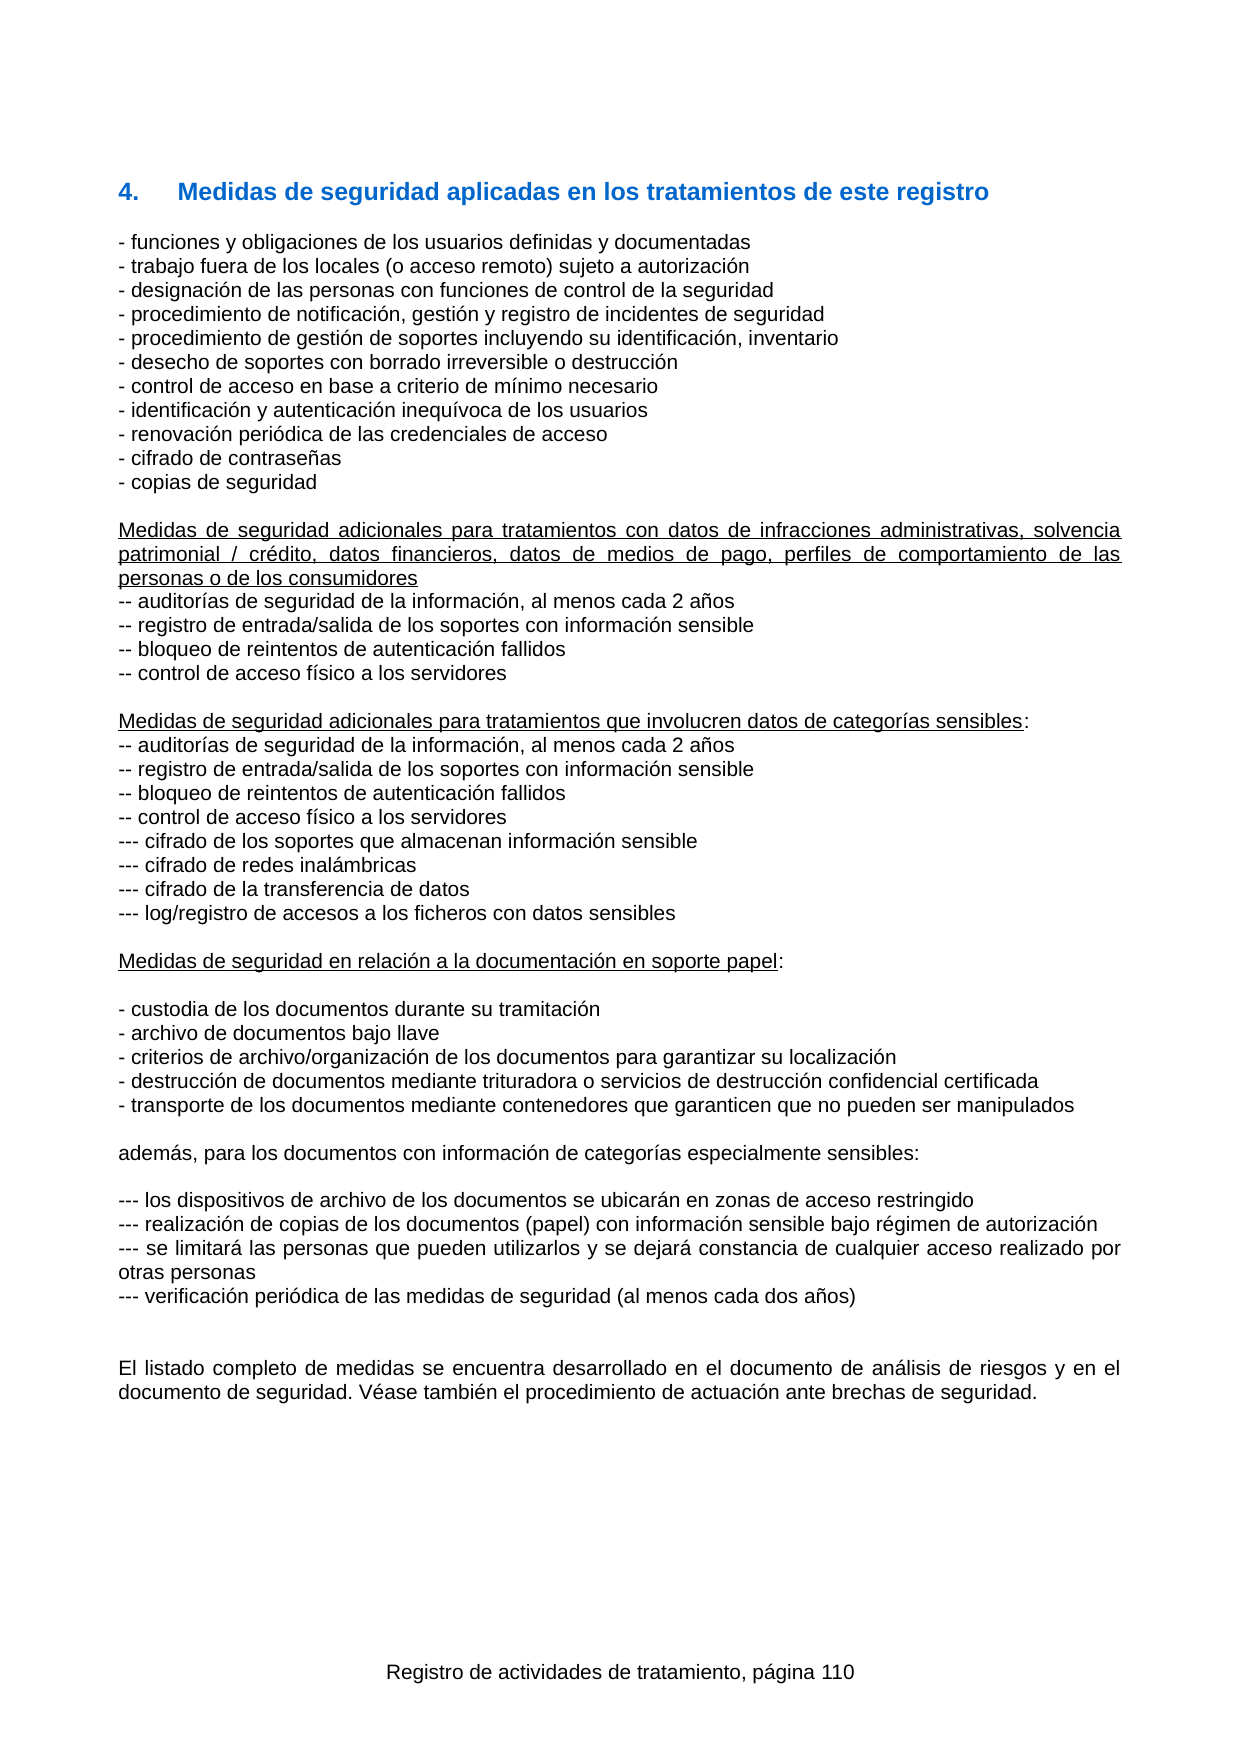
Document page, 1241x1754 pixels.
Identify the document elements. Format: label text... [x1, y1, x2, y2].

text - funciones y obligaciones de los usuarios definidas y documentadas [118, 230, 1122, 254]
text --- cifrado de la transferencia de datos [118, 877, 1122, 901]
text - identificación y autenticación inequívoca de los usuarios [118, 398, 1122, 422]
text -- bloqueo de reintentos de autenticación fallidos [118, 637, 1122, 661]
text --- se limitará las personas que pueden utilizarlos y se dejará constancia de cualquier acceso realizado por otras personas [118, 1236, 1122, 1284]
text - archivo de documentos bajo llave [118, 1021, 1122, 1044]
text --- cifrado de redes inalámbricas [118, 853, 1122, 877]
text --- verificación periódica de las medidas de seguridad (al menos cada dos años) [118, 1284, 1122, 1308]
text Medidas de seguridad adicionales para tratamientos que involucren datos de categorías sensibles: [118, 709, 1122, 733]
text --- cifrado de los soportes que almacenan información sensible [118, 829, 1122, 853]
text - procedimiento de gestión de soportes incluyendo su identificación, inventario [118, 326, 1122, 350]
text -- registro de entrada/salida de los soportes con información sensible [118, 757, 1122, 781]
text - custodia de los documentos durante su tramitación [118, 997, 1122, 1021]
text - cifrado de contraseñas [118, 446, 1122, 469]
text - copias de seguridad [118, 469, 1122, 493]
text - control de acceso en base a criterio de mínimo necesario [118, 374, 1122, 398]
text -- auditorías de seguridad de la información, al menos cada 2 años [118, 733, 1122, 757]
text - trabajo fuera de los locales (o acceso remoto) sujeto a autorización [118, 254, 1122, 278]
text - designación de las personas con funciones de control de la seguridad [118, 278, 1122, 302]
text Medidas de seguridad adicionales para tratamientos con datos de infracciones administrativas, solvencia [118, 517, 1122, 538]
text - destrucción de documentos mediante trituradora o servicios de destrucción confidencial certificada [118, 1068, 1122, 1092]
text - transporte de los documentos mediante contenedores que garanticen que no pueden ser manipulados [118, 1092, 1122, 1116]
text además, para los documentos con información de categorías especialmente sensibles: [118, 1140, 1122, 1164]
text -- auditorías de seguridad de la información, al menos cada 2 años [118, 589, 1122, 613]
text Medidas de seguridad en relación a la documentación en soporte papel: [118, 949, 1122, 973]
text - desecho de soportes con borrado irreversible o destrucción [118, 350, 1122, 374]
text -- registro de entrada/salida de los soportes con información sensible [118, 613, 1122, 637]
text El listado completo de medidas se encuentra desarrollado en el documento de análisis de riesgos y en el documento de seguridad. Véase también el procedimiento de actuación ante brechas de seguridad. [118, 1356, 1122, 1404]
text - procedimiento de notificación, gestión y registro de incidentes de seguridad [118, 302, 1122, 326]
text - criterios de archivo/organización de los documentos para garantizar su localización [118, 1044, 1122, 1068]
text --- los dispositivos de archivo de los documentos se ubicarán en zonas de acceso restringido [118, 1188, 1122, 1212]
subtitle Medidas de seguridad aplicadas en los tratamientos de este registro [118, 177, 1122, 206]
text --- realización de copias de los documentos (papel) con información sensible bajo régimen de autorización [118, 1212, 1122, 1236]
text -- control de acceso físico a los servidores [118, 661, 1122, 685]
text -- bloqueo de reintentos de autenticación fallidos [118, 781, 1122, 805]
text -- control de acceso físico a los servidores [118, 805, 1122, 829]
text - renovación periódica de las credenciales de acceso [118, 422, 1122, 446]
text --- log/registro de accesos a los ficheros con datos sensibles [118, 901, 1122, 925]
text personas o de los consumidores [118, 563, 1122, 589]
text patrimonial / crédito, datos financieros, datos de medios de pago, perfiles de comportamiento de las [118, 539, 1122, 562]
